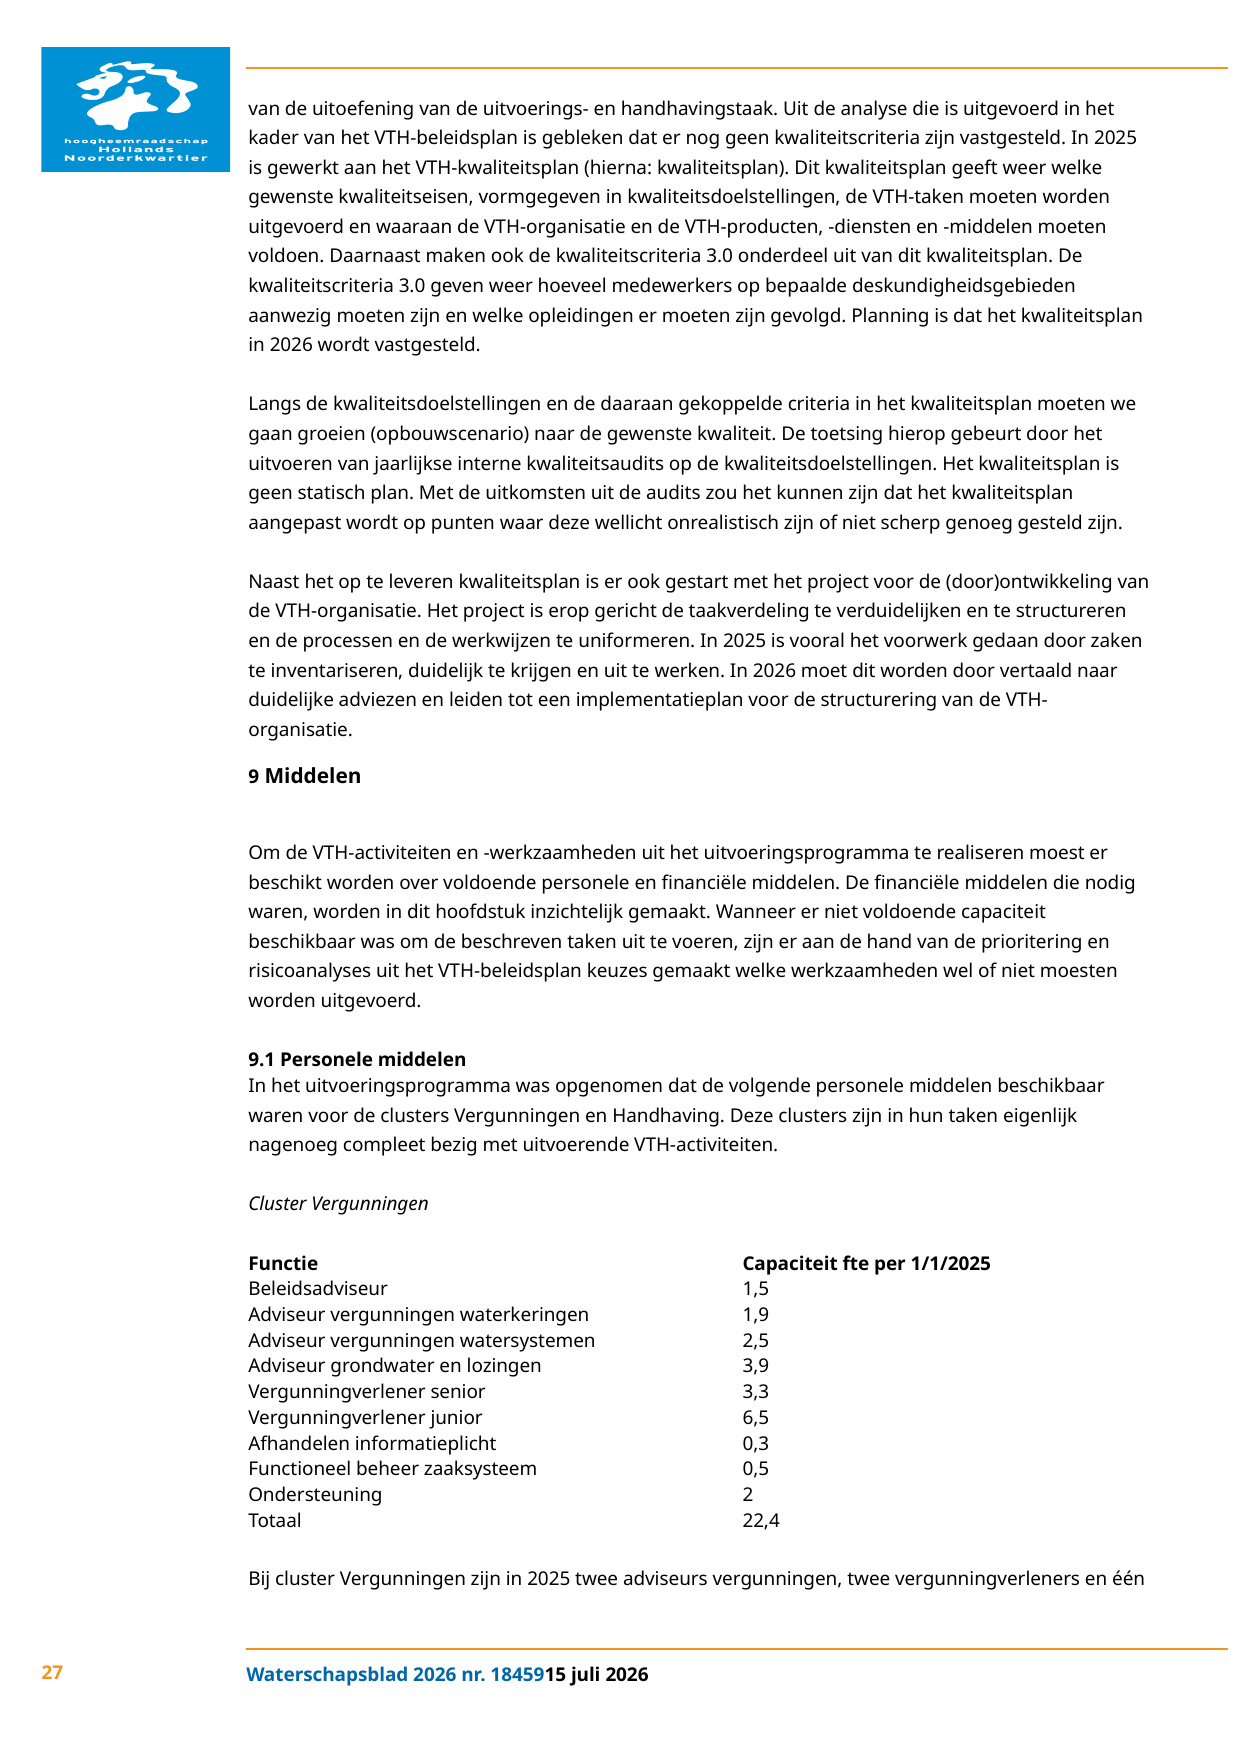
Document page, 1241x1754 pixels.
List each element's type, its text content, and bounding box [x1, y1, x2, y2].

text In het uitvoeringsprogramma was opgenomen dat de volgende personele middelen beschikbaar waren voor de clusters Vergunningen en Handhaving. Deze clusters zijn in hun taken eigenlijk nagenoeg compleet bezig met uitvoerende VTH-activiteiten. [248, 1072, 1152, 1157]
table_cell Totaal [248, 1507, 742, 1533]
table_cell Adviseur vergunningen waterkeringen [248, 1301, 742, 1327]
table_cell Adviseur grondwater en lozingen [248, 1353, 742, 1378]
table_cell 2 [742, 1481, 1152, 1507]
picture [118, 62, 197, 112]
table_cell Afhandelen informatieplicht [248, 1430, 742, 1456]
table_cell Vergunningverlener senior [248, 1379, 742, 1404]
table_cell 3,9 [742, 1353, 1152, 1378]
table_cell Ondersteuning [248, 1481, 742, 1507]
table_cell Beleidsadviseur [248, 1276, 742, 1301]
table_cell Adviseur vergunningen watersystemen [248, 1327, 742, 1353]
table_cell Vergunningverlener junior [248, 1404, 742, 1430]
text Cluster Vergunningen [248, 1191, 1152, 1216]
table_cell 2,5 [742, 1327, 1152, 1353]
text Bij cluster Vergunningen zijn in 2025 twee adviseurs vergunningen, twee vergunningverleners en één [248, 1566, 1152, 1591]
picture [88, 87, 157, 130]
table_cell 0,3 [742, 1430, 1152, 1456]
table_cell 22,4 [742, 1507, 1152, 1533]
text 9.1 Personele middelen [248, 1046, 1152, 1072]
text 9 Middelen [248, 762, 1152, 790]
table_cell Functioneel beheer zaaksysteem [248, 1456, 742, 1481]
text Langs de kwaliteitsdoelstellingen en de daaraan gekoppelde criteria in het kwaliteitsplan moeten we gaan groeien (opbouwscenario) naar de gewenste kwaliteit. De toetsing hierop gebeurt door het uitvoeren van jaarlijkse interne kwaliteitsaudits op de kwaliteitsdoelstellingen. Het kwaliteitsplan is geen statisch plan. Met de uitkomsten uit de audits zou het kunnen zijn dat het kwaliteitsplan aangepast wordt op punten waar deze wellicht onrealistisch zijn of niet scherp genoeg gesteld zijn. [248, 391, 1152, 535]
table_cell 3,3 [742, 1379, 1152, 1404]
text Naast het op te leveren kwaliteitsplan is er ook gestart met het project voor de (door)ontwikkeling van de VTH-organisatie. Het project is erop gericht de taakverdeling te verduidelijken en te structureren en de processen en de werkwijzen te uniformeren. In 2025 is vooral het voorwerk gedaan door zaken te inventariseren, duidelijk te krijgen en uit te werken. In 2026 moet dit worden door vertaald naar duidelijke adviezen en leiden tot een implementatieplan voor de structurering van de VTH-organisatie. [248, 568, 1152, 742]
table_cell 1,9 [742, 1301, 1152, 1327]
text Om de VTH-activiteiten en -werkzaamheden uit het uitvoeringsprogramma te realiseren moest er beschikt worden over voldoende personele en financiële middelen. De financiële middelen die nodig waren, worden in dit hoofdstuk inzichtelijk gemaakt. Wanneer er niet voldoende capaciteit beschikbaar was om de beschreven taken uit te voeren, zijn er aan de hand van de prioritering en risicoanalyses uit het VTH-beleidsplan keuzes gemaakt welke werkzaamheden wel of niet moesten worden uitgevoerd. [248, 839, 1152, 1013]
text van de uitoefening van de uitvoerings- en handhavingstaak. Uit de analyse die is uitgevoerd in het kader van het VTH-beleidsplan is gebleken dat er nog geen kwaliteitscriteria zijn vastgesteld. In 2025 is gewerkt aan het VTH-kwaliteitsplan (hierna: kwaliteitsplan). Dit kwaliteitsplan geeft weer welke gewenste kwaliteitseisen, vormgegeven in kwaliteitsdoelstellingen, de VTH-taken moeten worden uitgevoerd en waaraan de VTH-organisatie en de VTH-producten, -diensten en -middelen moeten voldoen. Daarnaast maken ook de kwaliteitscriteria 3.0 onderdeel uit van dit kwaliteitsplan. De kwaliteitscriteria 3.0 geven weer hoeveel medewerkers op bepaalde deskundigheidsgebieden aanwezig moeten zijn en welke opleidingen er moeten zijn gevolgd. Planning is dat het kwaliteitsplan in 2026 wordt vastgesteld. [248, 95, 1152, 357]
table_header Capaciteit fte per 1/1/2025 [742, 1250, 1152, 1276]
picture [129, 76, 144, 82]
table_cell 0,5 [742, 1456, 1152, 1481]
table_cell 1,5 [742, 1276, 1152, 1301]
table_header Functie [248, 1250, 742, 1276]
picture [78, 64, 122, 99]
table_cell 6,5 [742, 1404, 1152, 1430]
